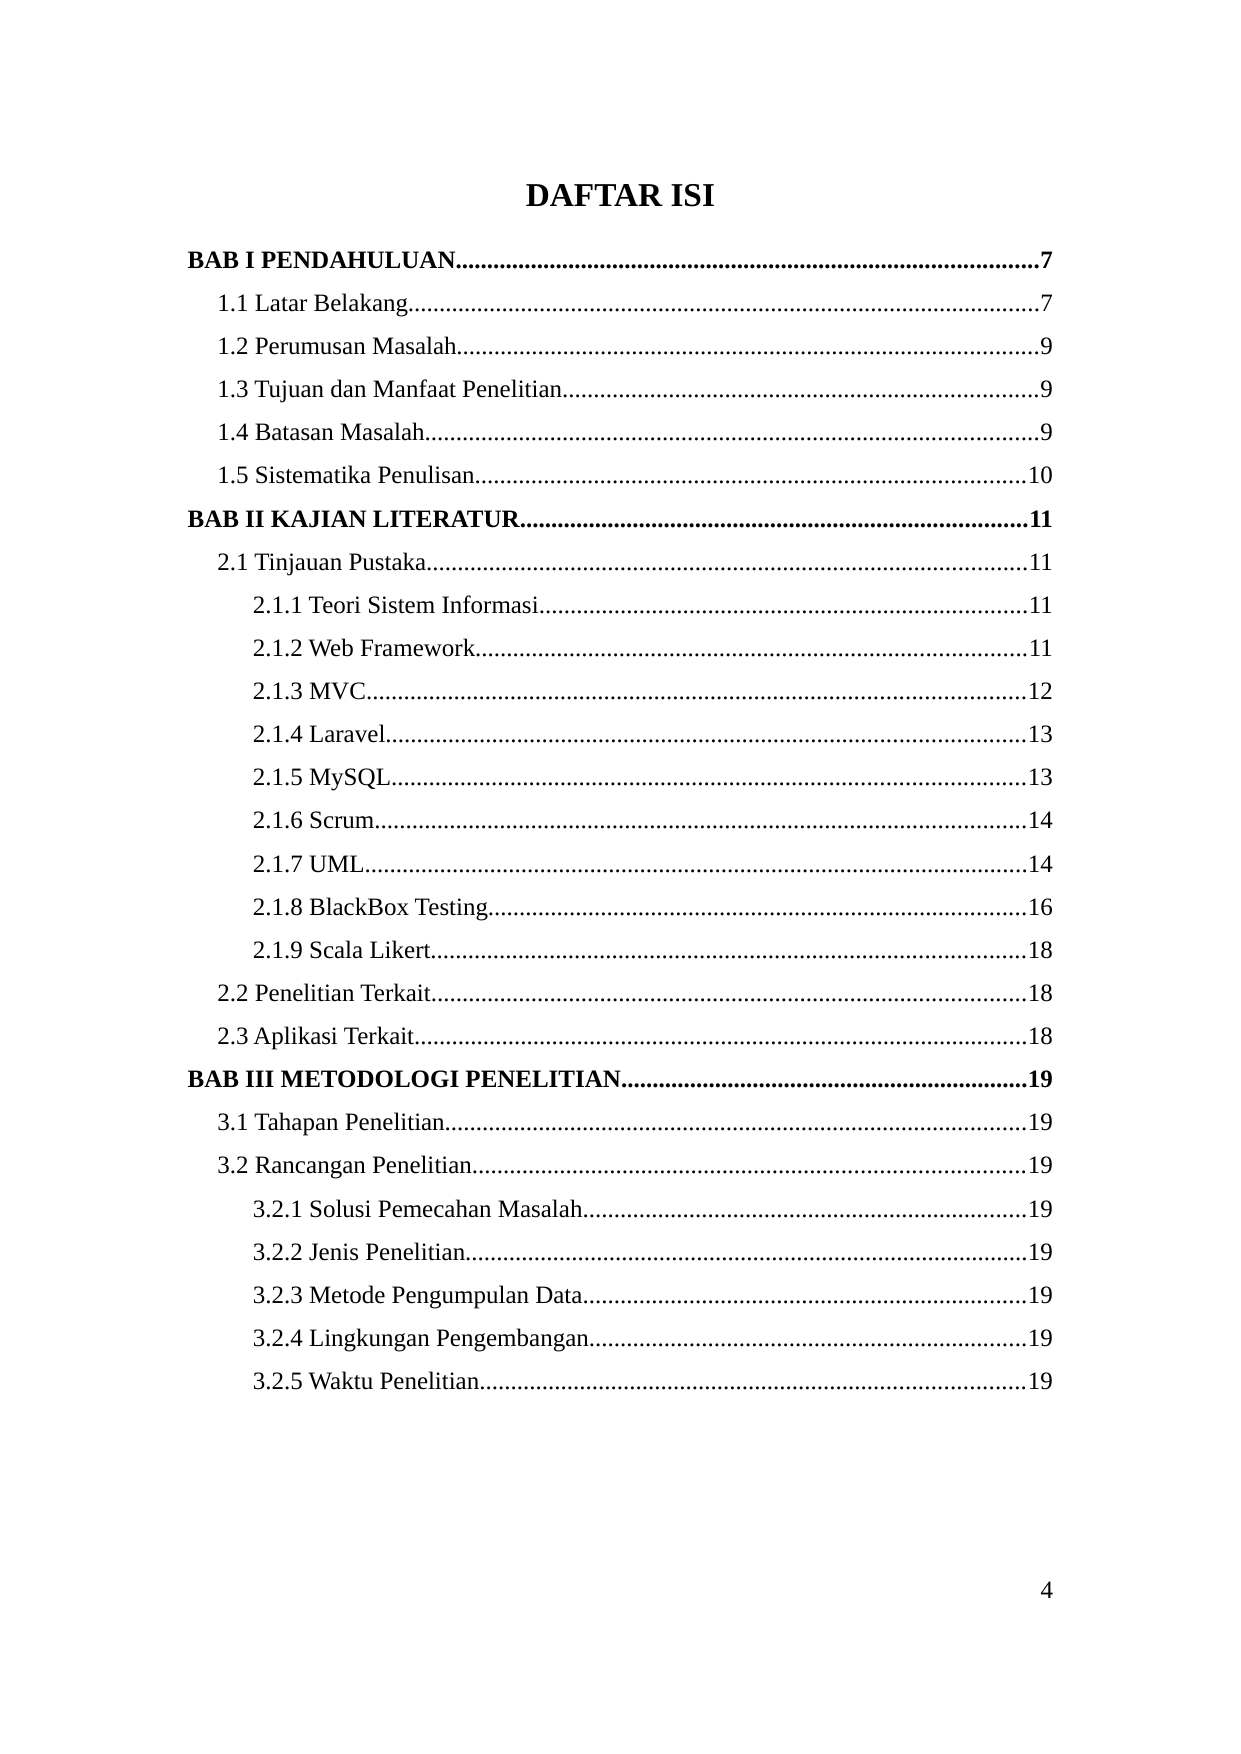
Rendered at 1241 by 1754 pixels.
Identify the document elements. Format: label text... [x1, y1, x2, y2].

text 2.1.4 Laravel 13 [246, 719, 1053, 748]
text 2.1.6 Scrum 14 [246, 806, 1053, 834]
text 2.1.9 Scala Likert 18 [246, 935, 1053, 964]
text BAB III METODOLOGI PENELITIAN 19 [187, 1064, 1053, 1093]
text 3.2 Rancangan Penelitian 19 [217, 1151, 1053, 1179]
text 1.3 Tujuan dan Manfaat Penelitian 9 [217, 374, 1053, 403]
text 3.1 Tahapan Penelitian 19 [217, 1107, 1053, 1136]
text BAB I PENDAHULUAN 7 [187, 245, 1053, 274]
text 3.2.1 Solusi Pemecahan Masalah 19 [246, 1194, 1053, 1222]
text BAB II KAJIAN LITERATUR 11 [187, 504, 1053, 532]
text 1.4 Batasan Masalah 9 [217, 417, 1053, 446]
text 3.2.4 Lingkungan Pengembangan 19 [246, 1323, 1053, 1352]
text 1.1 Latar Belakang 7 [217, 288, 1053, 317]
text 2.3 Aplikasi Terkait 18 [217, 1021, 1053, 1050]
text 2.2 Penelitian Terkait 18 [217, 978, 1053, 1007]
text 2.1.2 Web Framework 11 [246, 633, 1053, 662]
text 3.2.2 Jenis Penelitian 19 [246, 1237, 1053, 1266]
text 3.2.5 Waktu Penelitian 19 [246, 1366, 1053, 1395]
text 2.1.8 BlackBox Testing 16 [246, 892, 1053, 921]
text 2.1.1 Teori Sistem Informasi 11 [246, 590, 1053, 619]
text 1.5 Sistematika Penulisan 10 [217, 461, 1053, 489]
subtitle DAFTAR ISI [187, 175, 1053, 213]
text 3.2.3 Metode Pengumpulan Data 19 [246, 1280, 1053, 1309]
text 2.1.3 MVC 12 [246, 676, 1053, 705]
text 2.1 Tinjauan Pustaka 11 [217, 547, 1053, 576]
text 2.1.5 MySQL 13 [246, 762, 1053, 791]
text 1.2 Perumusan Masalah 9 [217, 331, 1053, 360]
text 2.1.7 UML 14 [246, 849, 1053, 877]
